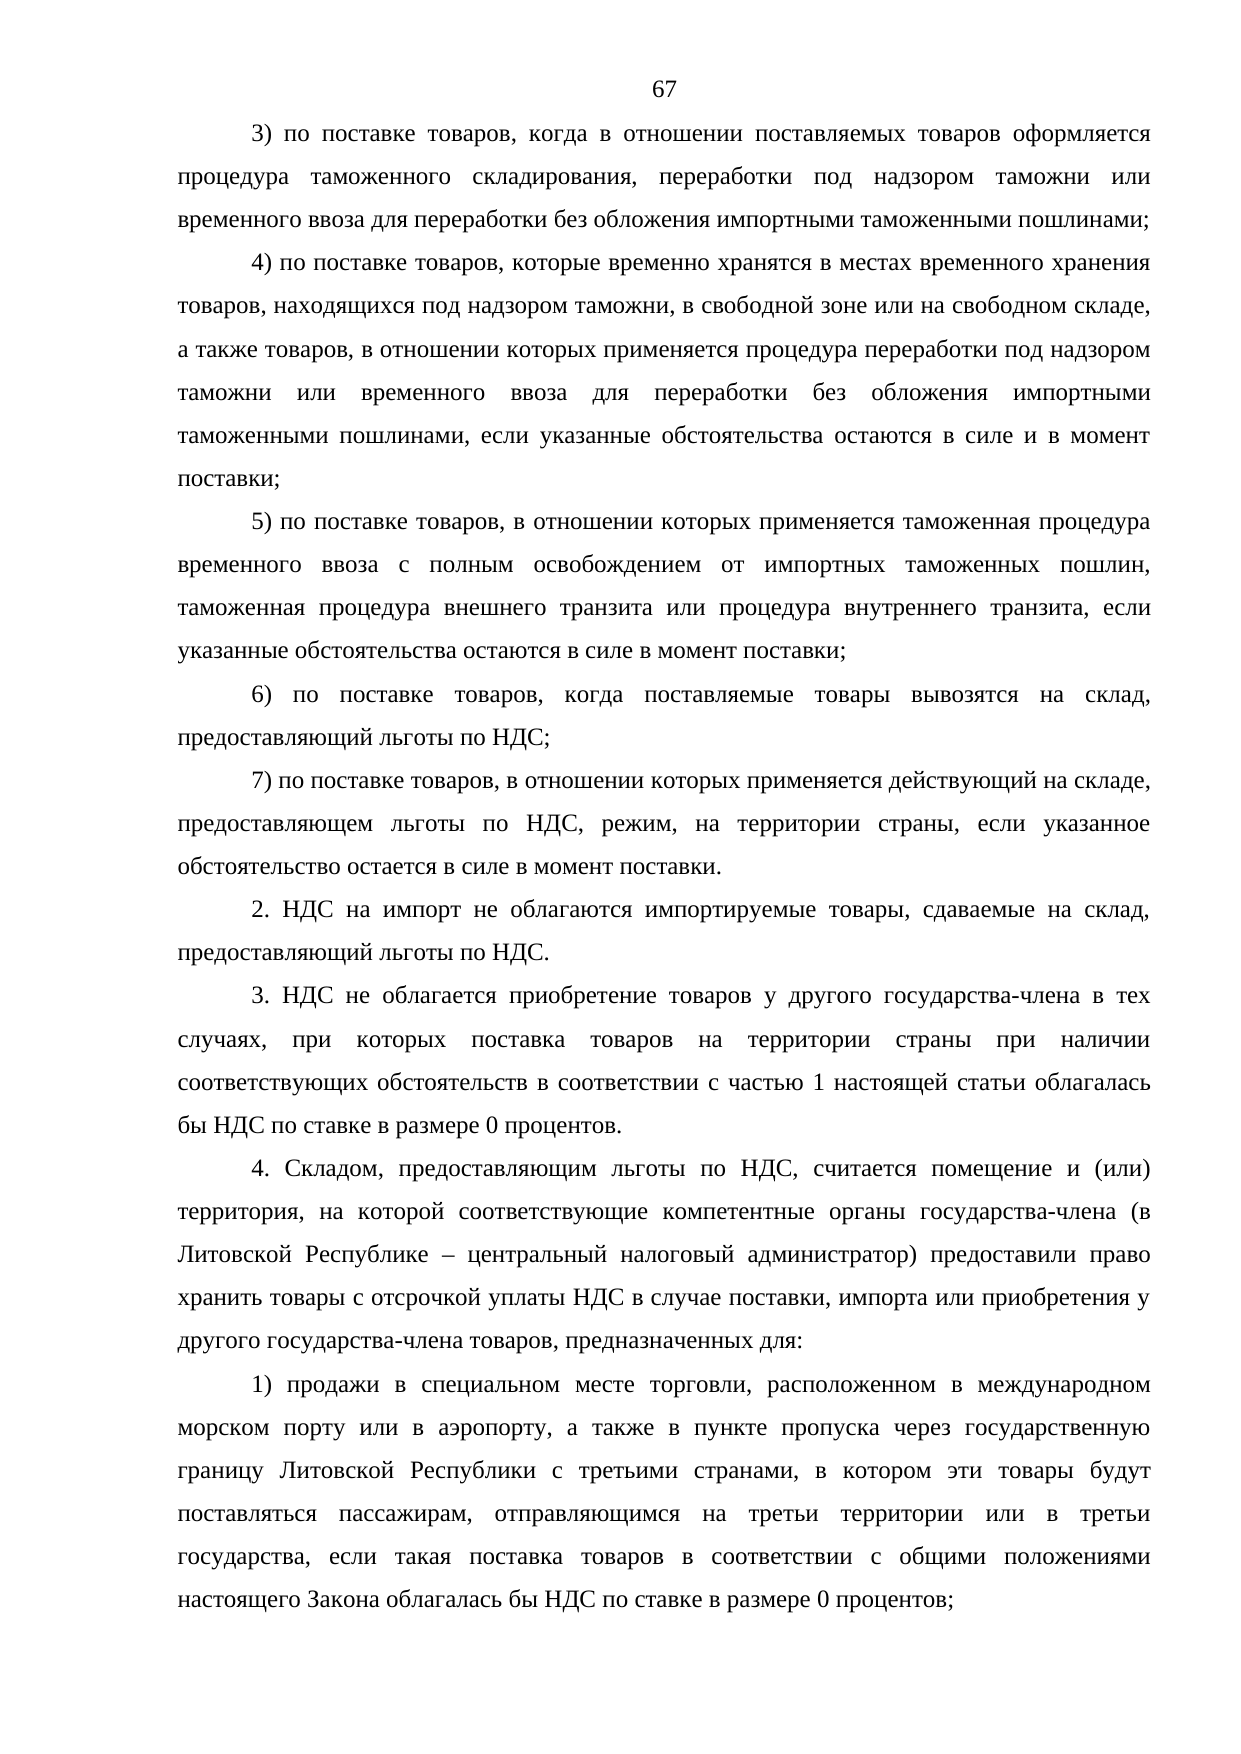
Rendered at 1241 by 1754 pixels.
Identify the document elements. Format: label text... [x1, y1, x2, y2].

text 6) по поставке товаров, когда поставляемые товары вывозятся на склад, предоставляющий льготы по НДС; [177, 679, 1152, 751]
text 4. Складом, предоставляющим льготы по НДС, считается помещение и (или) территория, на которой соответствующие компетентные органы государства-члена (в Литовской Республике – центральный налоговый администратор) предоставили право хранить товары с отсрочкой уплаты НДС в случае поставки, импорта или приобретения у другого государства-члена товаров, предназначенных для: [177, 1153, 1152, 1354]
text 2. НДС на импорт не облагаются импортируемые товары, сдаваемые на склад, предоставляющий льготы по НДС. [177, 894, 1152, 966]
text 3) по поставке товаров, когда в отношении поставляемых товаров оформляется процедура таможенного складирования, переработки под надзором таможни или временного ввоза для переработки без обложения импортными таможенными пошлинами; [177, 118, 1152, 233]
text 3. НДС не облагается приобретение товаров у другого государства-члена в тех случаях, при которых поставка товаров на территории страны при наличии соответствующих обстоятельств в соответствии с частью 1 настоящей статьи облагалась бы НДС по ставке в размере 0 процентов. [177, 981, 1152, 1139]
text 5) по поставке товаров, в отношении которых применяется таможенная процедура временного ввоза с полным освобождением от импортных таможенных пошлин, таможенная процедура внешнего транзита или процедура внутреннего транзита, если указанные обстоятельства остаются в силе в момент поставки; [177, 506, 1152, 664]
text 7) по поставке товаров, в отношении которых применяется действующий на складе, предоставляющем льготы по НДС, режим, на территории страны, если указанное обстоятельство остается в силе в момент поставки. [177, 765, 1152, 880]
text 1) продажи в специальном месте торговли, расположенном в международном морском порту или в аэропорту, а также в пункте пропуска через государственную границу Литовской Республики с третьими странами, в котором эти товары будут поставляться пассажирам, отправляющимся на третьи территории или в третьи государства, если такая поставка товаров в соответствии с общими положениями настоящего Закона облагалась бы НДС по ставке в размере 0 процентов; [177, 1369, 1152, 1613]
text 4) по поставке товаров, которые временно хранятся в местах временного хранения товаров, находящихся под надзором таможни, в свободной зоне или на свободном складе, а также товаров, в отношении которых применяется процедура переработки под надзором таможни или временного ввоза для переработки без обложения импортными таможенными пошлинами, если указанные обстоятельства остаются в силе и в момент поставки; [177, 247, 1152, 492]
